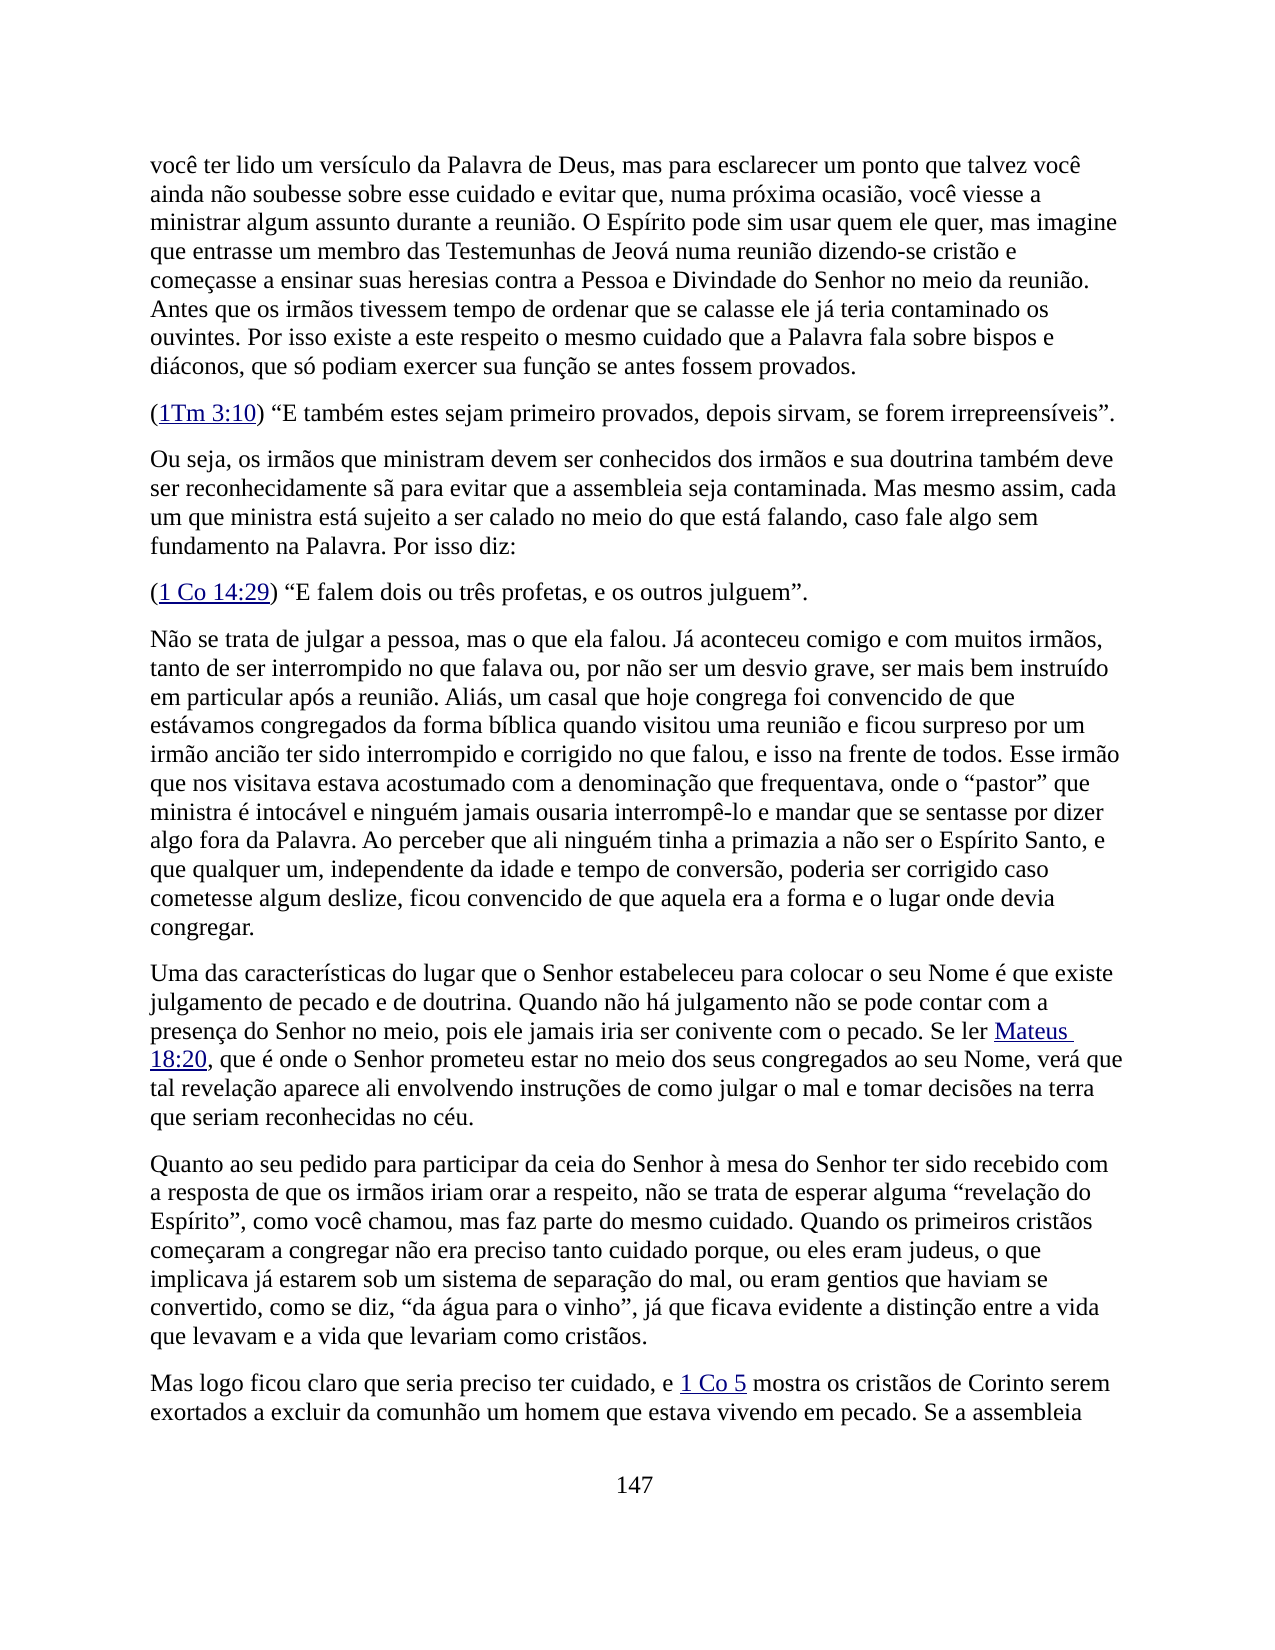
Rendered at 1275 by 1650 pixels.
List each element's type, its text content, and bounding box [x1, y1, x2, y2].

text você ter lido um versículo da Palavra de Deus, mas para esclarecer um ponto que talvez você ainda não soubesse sobre esse cuidado e evitar que, numa próxima ocasião, você viesse a ministrar algum assunto durante a reunião. O Espírito pode sim usar quem ele quer, mas imagine que entrasse um membro das Testemunhas de Jeová numa reunião dizendo-se cristão e começasse a ensinar suas heresias contra a Pessoa e Divindade do Senhor no meio da reunião. Antes que os irmãos tivessem tempo de ordenar que se calasse ele já teria contaminado os ouvintes. Por isso existe a este respeito o mesmo cuidado que a Palavra fala sobre bispos e diáconos, que só podiam exercer sua função se antes fossem provados. [150, 150, 1125, 380]
text Mas logo ficou claro que seria preciso ter cuidado, e 1 Co 5 mostra os cristãos de Corinto serem exortados a excluir da comunhão um homem que estava vivendo em pecado. Se a assembleia [150, 1368, 1125, 1425]
text (1Tm 3:10) “E também estes sejam primeiro provados, depois sirvam, se forem irrepreensíveis”. [150, 398, 1125, 427]
text Não se trata de julgar a pessoa, mas o que ela falou. Já aconteceu comigo e com muitos irmãos, tanto de ser interrompido no que falava ou, por não ser um desvio grave, ser mais bem instruído em particular após a reunião. Aliás, um casal que hoje congrega foi convencido de que estávamos congregados da forma bíblica quando visitou uma reunião e ficou surpreso por um irmão ancião ter sido interrompido e corrigido no que falou, e isso na frente de todos. Esse irmão que nos visitava estava acostumado com a denominação que frequentava, onde o “pastor” que ministra é intocável e ninguém jamais ousaria interrompê-lo e mandar que se sentasse por dizer algo fora da Palavra. Ao perceber que ali ninguém tinha a primazia a não ser o Espírito Santo, e que qualquer um, independente da idade e tempo de conversão, poderia ser corrigido caso cometesse algum deslize, ficou convencido de que aquela era a forma e o lugar onde devia congregar. [150, 624, 1125, 940]
text (1 Co 14:29) “E falem dois ou três profetas, e os outros julguem”. [150, 577, 1125, 606]
text Quanto ao seu pedido para participar da ceia do Senhor à mesa do Senhor ter sido recebido com a resposta de que os irmãos iriam orar a respeito, não se trata de esperar alguma “revelação do Espírito”, como você chamou, mas faz parte do mesmo cuidado. Quando os primeiros cristãos começaram a congregar não era preciso tanto cuidado porque, ou eles eram judeus, o que implicava já estarem sob um sistema de separação do mal, ou eram gentios que haviam se convertido, como se diz, “da água para o vinho”, já que ficava evidente a distinção entre a vida que levavam e a vida que levariam como cristãos. [150, 1149, 1125, 1350]
text Ou seja, os irmãos que ministram devem ser conhecidos dos irmãos e sua doutrina também deve ser reconhecidamente sã para evitar que a assembleia seja contaminada. Mas mesmo assim, cada um que ministra está sujeito a ser calado no meio do que está falando, caso fale algo sem fundamento na Palavra. Por isso diz: [150, 444, 1125, 559]
text Uma das características do lugar que o Senhor estabeleceu para colocar o seu Nome é que existe julgamento de pecado e de doutrina. Quando não há julgamento não se pode contar com a presença do Senhor no meio, pois ele jamais iria ser conivente com o pecado. Se ler Mateus 18:20, que é onde o Senhor prometeu estar no meio dos seus congregados ao seu Nome, verá que tal revelação aparece ali envolvendo instruções de como julgar o mal e tomar decisões na terra que seriam reconhecidas no céu. [150, 958, 1125, 1131]
